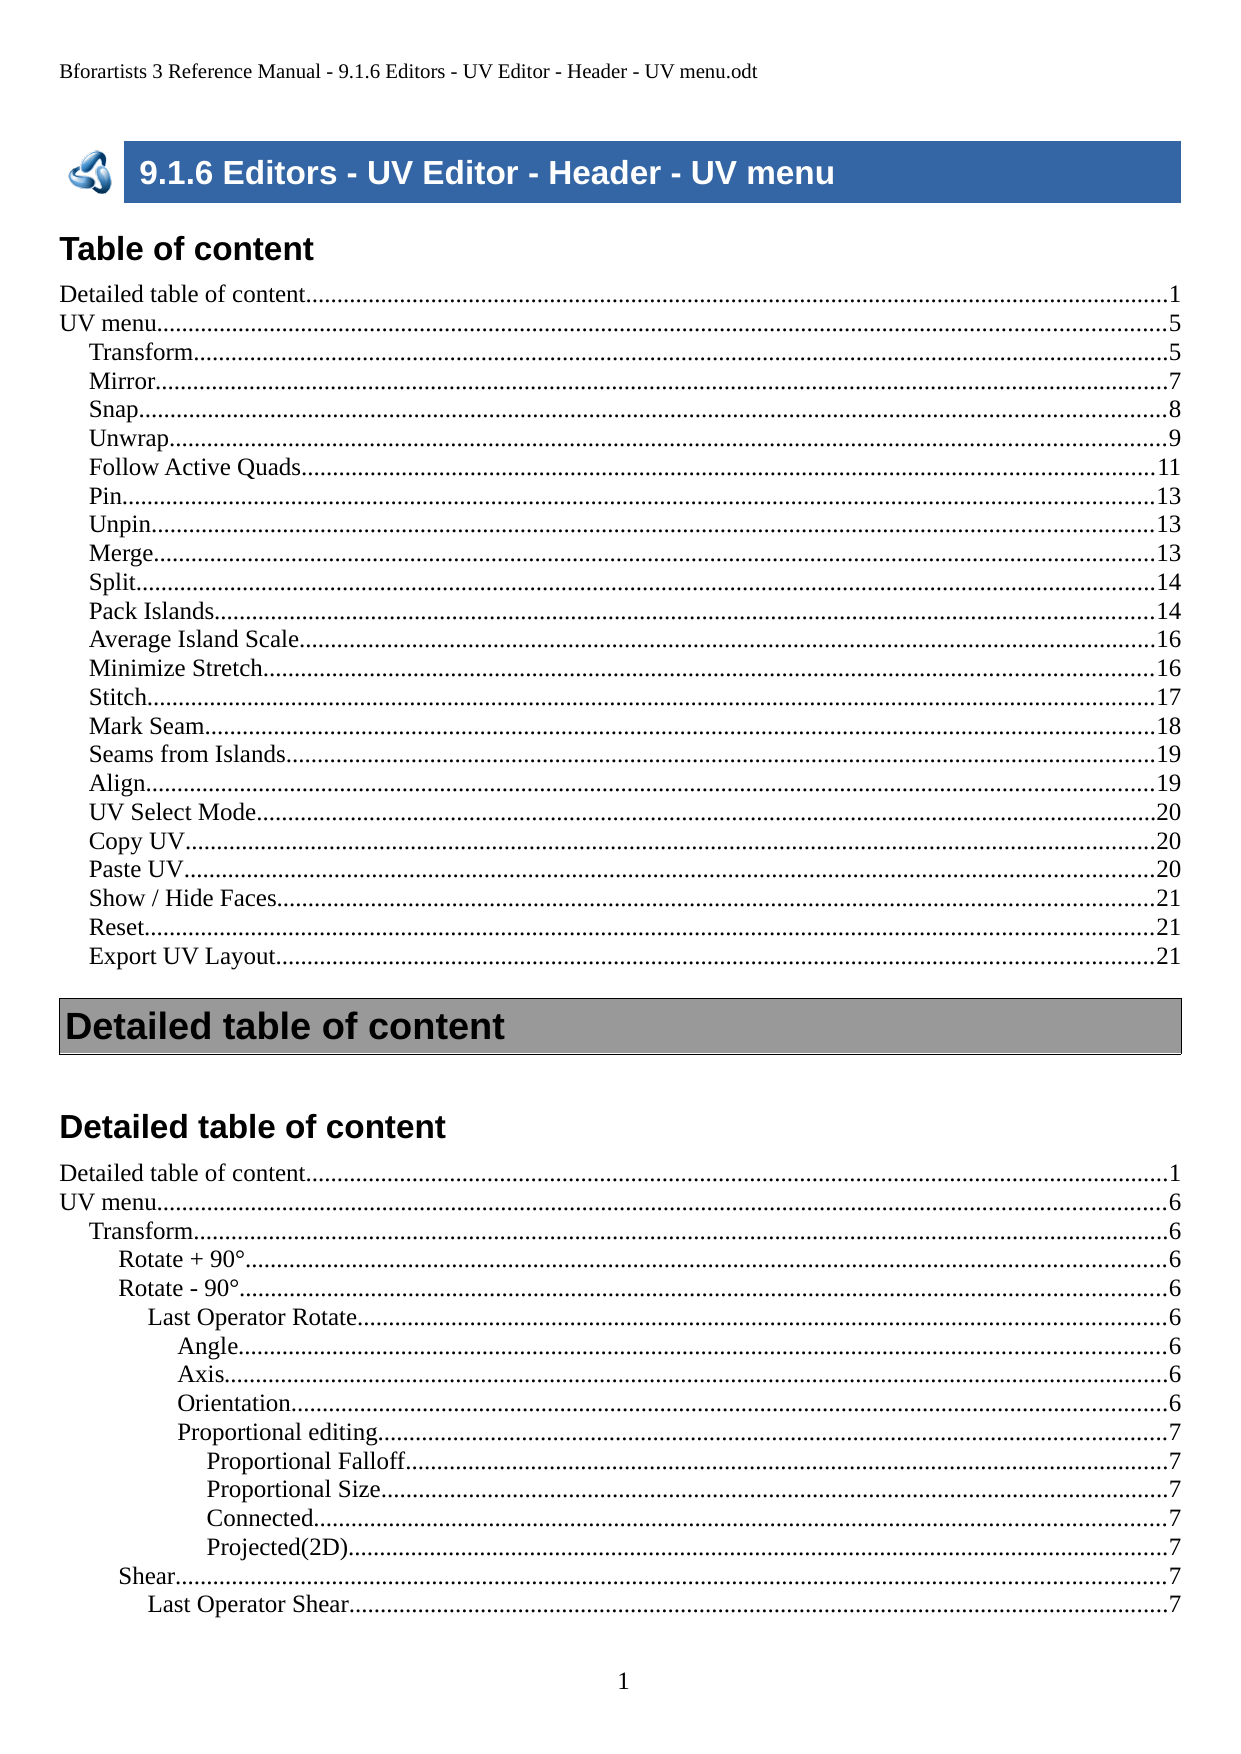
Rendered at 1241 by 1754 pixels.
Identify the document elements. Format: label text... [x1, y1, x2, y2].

text Rotate + 90° 6 [118, 1244, 1181, 1273]
table_header Detailed table of content [60, 999, 1181, 1053]
text Pin 13 [88, 481, 1181, 509]
subtitle Detailed table of content [59, 1107, 1181, 1146]
text Copy UV 20 [88, 826, 1181, 854]
text Angle 6 [177, 1331, 1181, 1359]
picture [65, 147, 114, 197]
text Last Operator Rotate 6 [147, 1302, 1181, 1331]
text Unpin 13 [88, 509, 1181, 538]
text Proportional Falloff 7 [206, 1446, 1181, 1474]
text Show / Hide Faces 21 [88, 883, 1181, 912]
text Detailed table of content 1 [59, 1158, 1181, 1187]
text Detailed table of content 1 [59, 279, 1181, 308]
text Transform 5 [88, 337, 1181, 366]
text Align 19 [88, 768, 1181, 797]
text Last Operator Shear 7 [147, 1589, 1181, 1618]
text Rotate - 90° 6 [118, 1273, 1181, 1302]
text Unwrap 9 [88, 423, 1181, 452]
text Connected 7 [206, 1503, 1181, 1532]
text UV menu 5 [59, 308, 1181, 337]
text Average Island Scale 16 [88, 624, 1181, 653]
text Pack Islands 14 [88, 596, 1181, 624]
text Seams from Islands 19 [88, 739, 1181, 768]
text Follow Active Quads 11 [88, 452, 1181, 481]
text UV Select Mode 20 [88, 797, 1181, 826]
table_header 9.1.6 Editors - UV Editor - Header - UV menu [124, 141, 1181, 203]
text Snap 8 [88, 394, 1181, 423]
text UV menu 6 [59, 1187, 1181, 1216]
text Projected(2D) 7 [206, 1532, 1181, 1561]
text Export UV Layout 21 [88, 941, 1181, 969]
text Mark Seam 18 [88, 711, 1181, 739]
text Shear 7 [118, 1561, 1181, 1589]
text Proportional Size 7 [206, 1474, 1181, 1503]
subtitle Table of content [59, 228, 1181, 267]
text Proportional editing 7 [177, 1417, 1181, 1446]
text Transform 6 [88, 1216, 1181, 1244]
table_header [59, 141, 124, 203]
text Mirror 7 [88, 366, 1181, 394]
text Minimize Stretch 16 [88, 653, 1181, 682]
text Axis 6 [177, 1359, 1181, 1388]
text Split 14 [88, 567, 1181, 596]
text Orientation 6 [177, 1388, 1181, 1417]
text Reset 21 [88, 912, 1181, 941]
text Paste UV 20 [88, 854, 1181, 883]
text Merge 13 [88, 538, 1181, 567]
text Stitch 17 [88, 682, 1181, 711]
